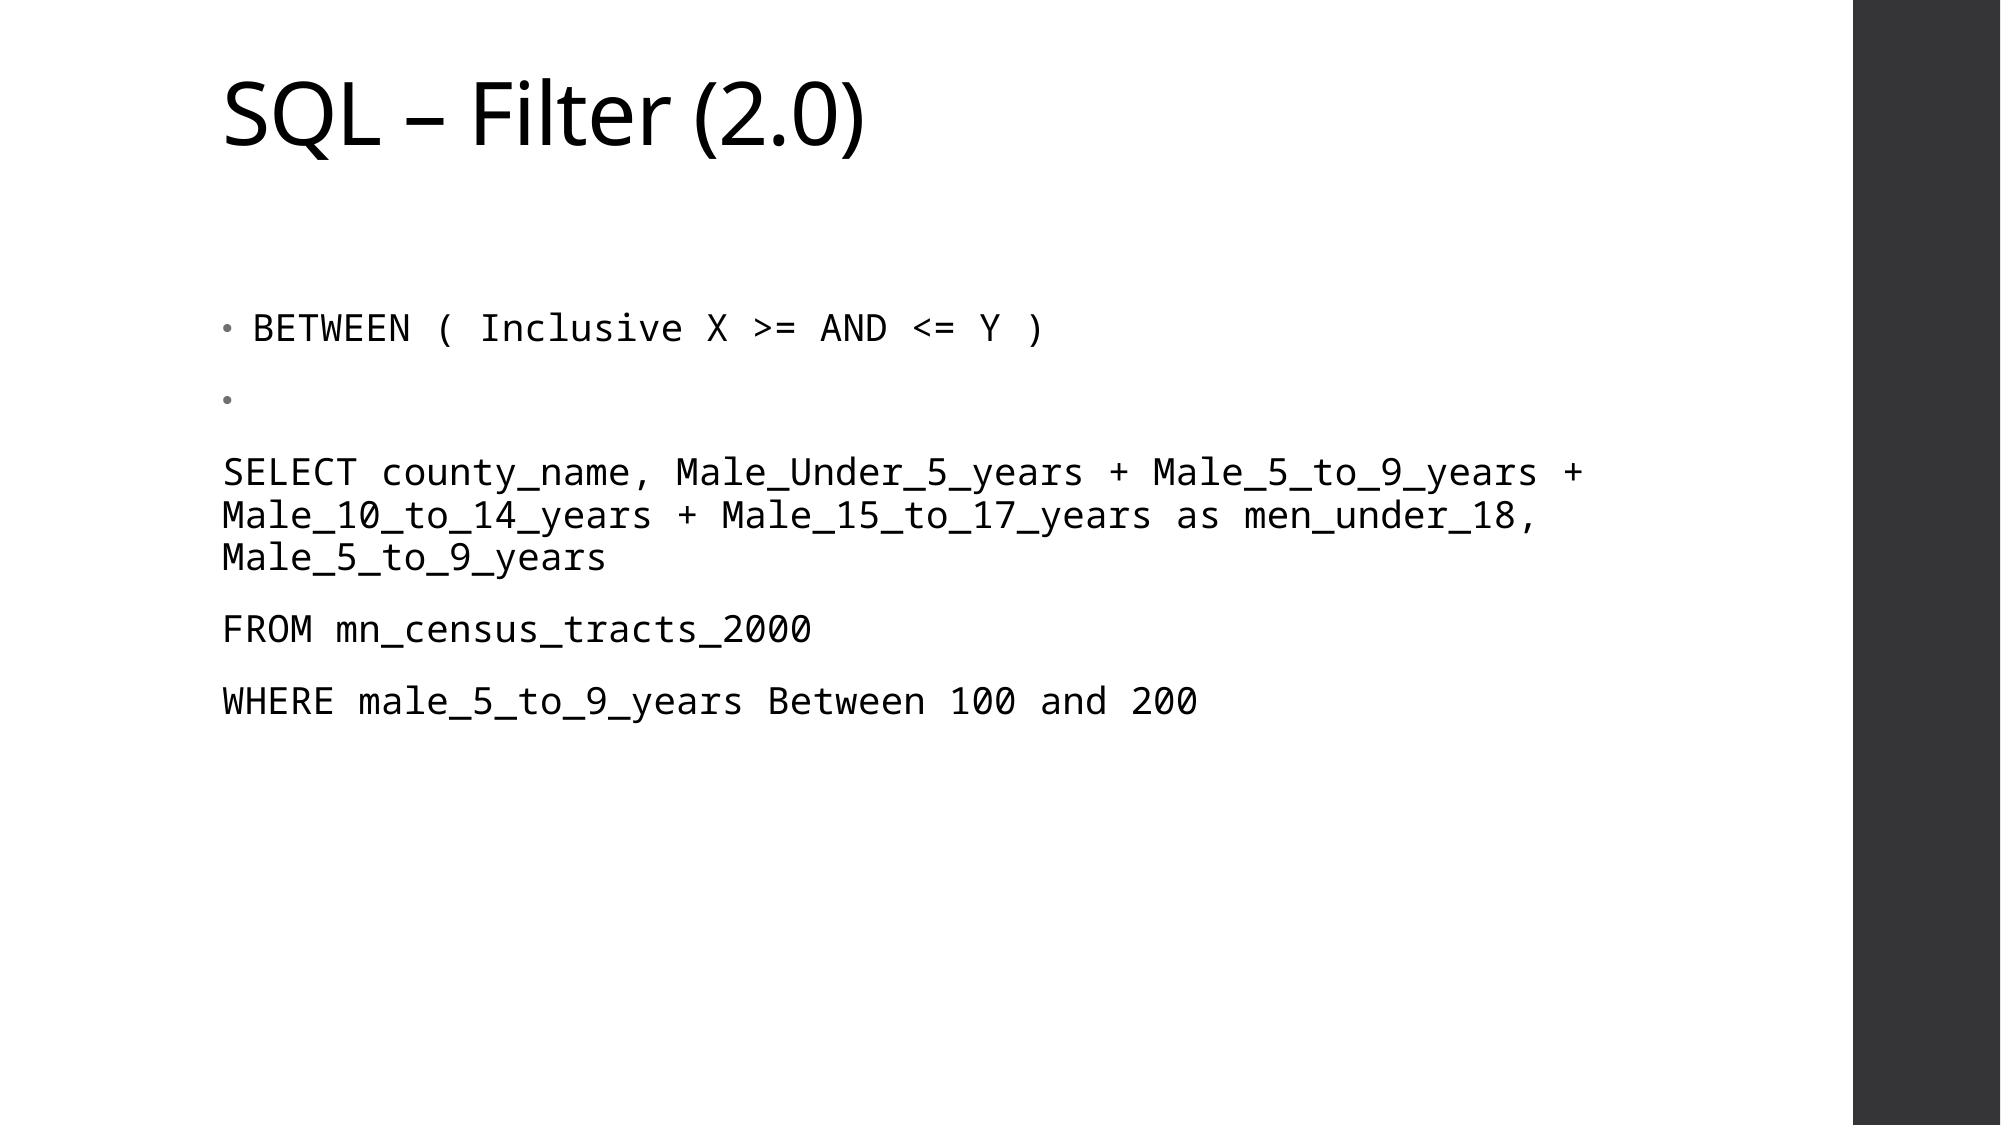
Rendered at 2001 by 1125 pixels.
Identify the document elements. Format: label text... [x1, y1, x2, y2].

list BETWEEN ( Inclusive X >= AND <= Y ) SELECT county_name, Male_Under_5_years + Male_5_to_9_years + Male_10_to_14_years + Male_15_to_17_years as men_under_18, Male_5_to_9_years FROM mn_census_tracts_2000 WHERE male_5_to_9_years Between 100 and 200 [206, 299, 1617, 1014]
title SQL – Filter (2.0) [206, 60, 1797, 278]
